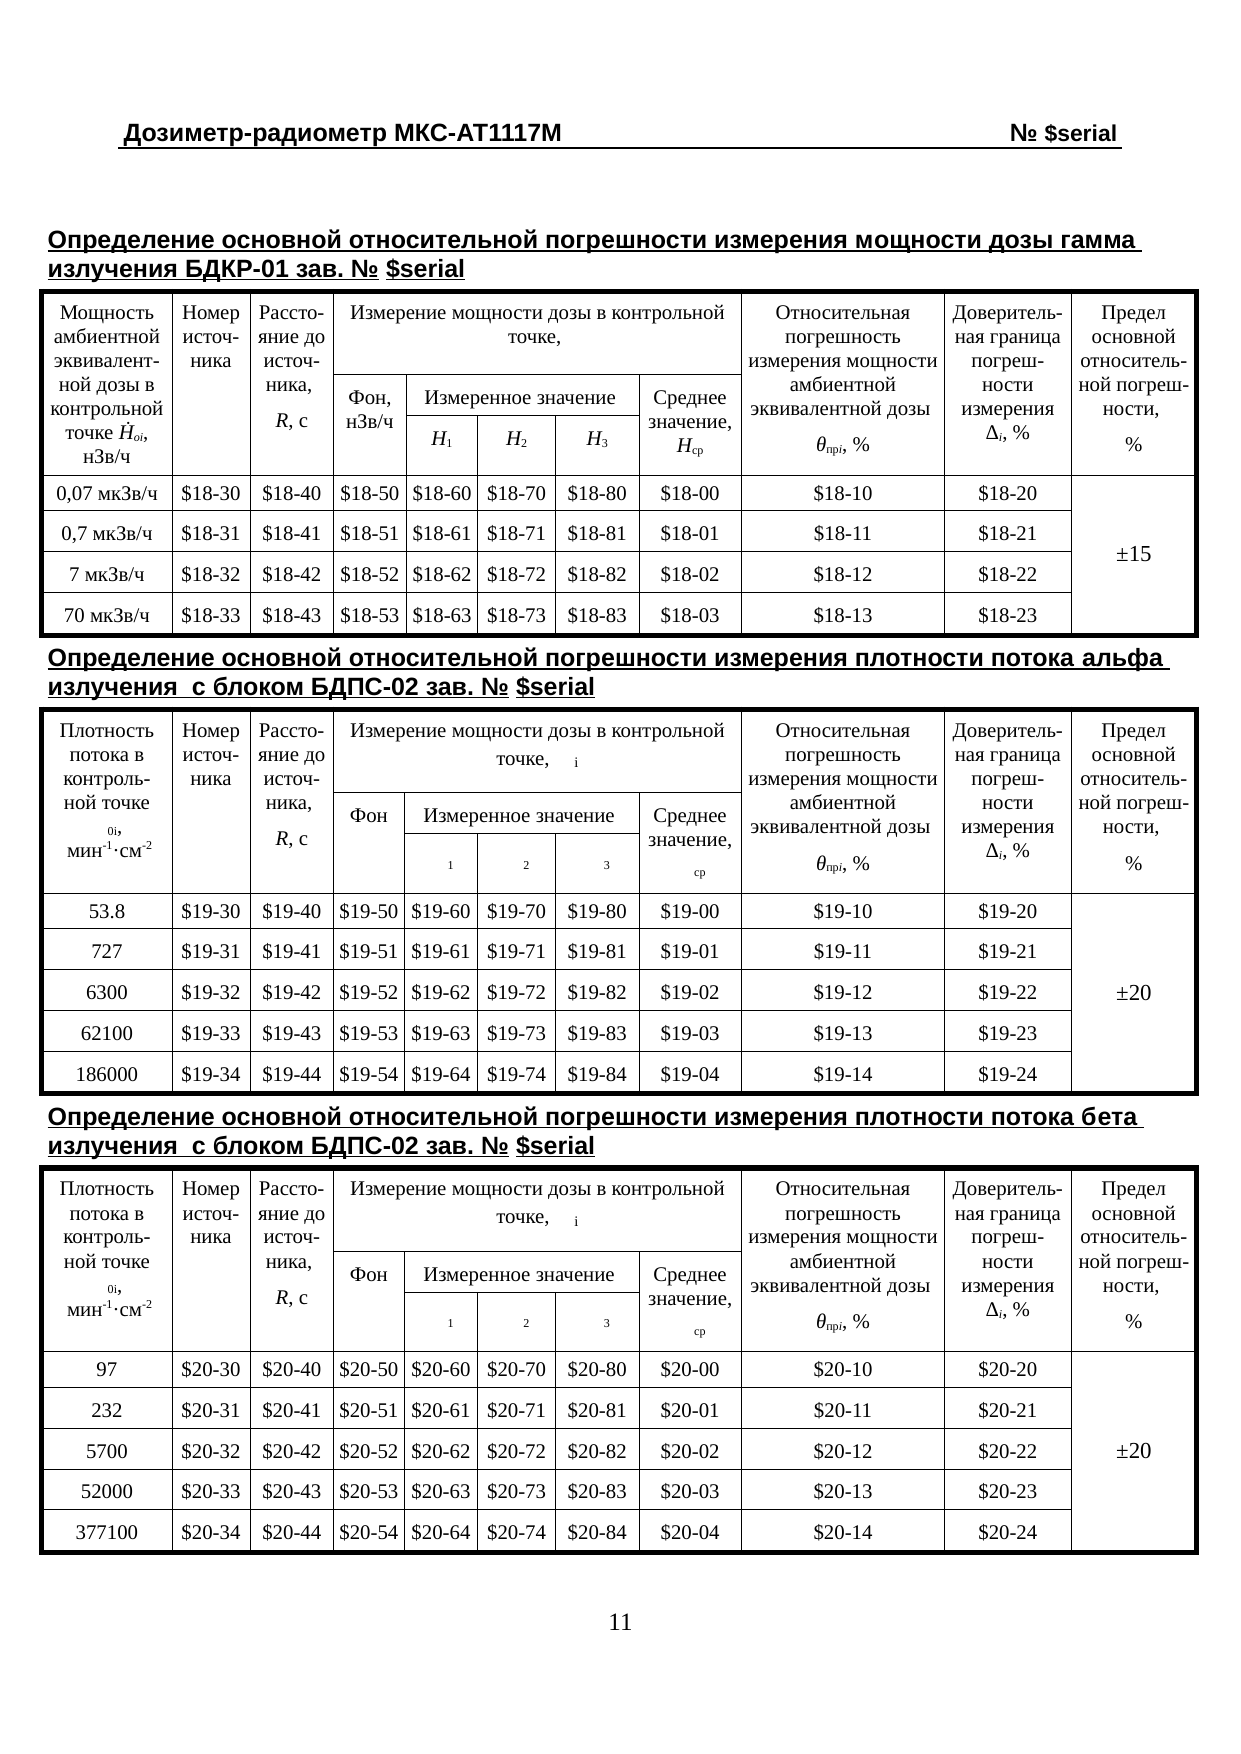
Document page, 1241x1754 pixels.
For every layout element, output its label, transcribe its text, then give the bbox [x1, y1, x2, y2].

table_cell $19-01 [640, 929, 741, 969]
table_cell $20-82 [556, 1429, 639, 1468]
table_cell $19-80 [556, 894, 639, 928]
table_cell Среднее значение, ср [640, 793, 741, 893]
table_cell $19-51 [334, 929, 404, 969]
table_cell Номер источ-ника [173, 1171, 250, 1351]
table_cell $19-33 [173, 1011, 250, 1051]
table_cell Среднее значение, ср [640, 1252, 741, 1351]
table_cell $19-21 [945, 929, 1071, 969]
table_cell 5700 [44, 1429, 172, 1468]
table_cell Предел основной относитель-ной погреш-ности, % [1072, 1171, 1194, 1351]
table_cell $19-44 [251, 1052, 333, 1091]
table_cell $19-84 [556, 1052, 639, 1091]
table_cell $19-63 [405, 1011, 477, 1051]
table_header Определение основной относительной погрешности измерения плотности потока альфа излучения с блоком БДПС-02 зав. № $serial [42, 638, 1196, 707]
table_cell $19-60 [405, 894, 477, 928]
table_cell $18-70 [478, 476, 555, 510]
table_cell Измеренное значение [405, 793, 639, 833]
table_cell Фон [334, 793, 404, 893]
table_cell 70 мкЗв/ч [44, 593, 172, 632]
table_cell $18-50 [334, 476, 406, 510]
table_cell $20-80 [556, 1352, 639, 1387]
table_cell $20-84 [556, 1510, 639, 1550]
table_cell $19-10 [742, 894, 944, 928]
table_cell 232 [44, 1388, 172, 1428]
table_cell Предел основной относитель-ной погреш-ности, % [1072, 712, 1194, 893]
table_cell $18-10 [742, 476, 944, 510]
table_cell 0,7 мкЗв/ч [44, 511, 172, 551]
table_cell $18-40 [251, 476, 333, 510]
table_cell $19-03 [640, 1011, 741, 1051]
table_cell $18-22 [945, 552, 1071, 592]
table_cell $20-44 [251, 1510, 333, 1550]
table_cell Измерение мощности дозы в контрольной точке, [334, 294, 741, 374]
table_cell $20-01 [640, 1388, 741, 1428]
table_cell Рассто-яние до источ-ника, R, с [251, 294, 333, 475]
table_cell $19-43 [251, 1011, 333, 1051]
table_cell $18-03 [640, 593, 741, 632]
table_cell $20-50 [334, 1352, 404, 1387]
table_cell Измерение мощности дозы в контрольной точке, i [334, 1171, 741, 1251]
table_cell $19-34 [173, 1052, 250, 1091]
table_cell $19-14 [742, 1052, 944, 1091]
table_cell $18-72 [478, 552, 555, 592]
table_cell $18-00 [640, 476, 741, 510]
table_cell 0,07 мкЗв/ч [44, 476, 172, 510]
table_cell Измеренное значение [407, 375, 639, 415]
table_cell $20-74 [478, 1510, 555, 1550]
table_cell $18-12 [742, 552, 944, 592]
table_cell ±15 [1072, 476, 1194, 632]
table_cell Измеренное значение [405, 1252, 639, 1292]
table_cell $20-23 [945, 1470, 1071, 1509]
table_cell $20-52 [334, 1429, 404, 1468]
table_cell $19-13 [742, 1011, 944, 1051]
table_cell $19-30 [173, 894, 250, 928]
table_cell $19-81 [556, 929, 639, 969]
table_cell $20-61 [405, 1388, 477, 1428]
table_cell $18-51 [334, 511, 406, 551]
table_cell Плотность потока в контроль-ной точке 0i, мин-1·см-2 [44, 712, 172, 893]
table_cell Доверитель-ная граница погреш-ности измерения Δi, % [945, 712, 1071, 893]
table_header Определение основной относительной погрешности измерения мощности дозы гамма излучения БДКР-01 зав. № $serial [42, 220, 1196, 289]
table_cell $18-82 [556, 552, 639, 592]
table_cell $18-53 [334, 593, 406, 632]
table_cell Рассто-яние до источ-ника, R, с [251, 1171, 333, 1351]
table_cell $19-82 [556, 970, 639, 1010]
table_cell $20-71 [478, 1388, 555, 1428]
table_cell $20-02 [640, 1429, 741, 1468]
table_cell $18-61 [407, 511, 477, 551]
table_cell $20-00 [640, 1352, 741, 1387]
table_cell $18-32 [173, 552, 250, 592]
table_cell $19-64 [405, 1052, 477, 1091]
table_cell Среднее значение, Hср [640, 375, 741, 475]
table_cell $18-71 [478, 511, 555, 551]
table_cell $20-24 [945, 1510, 1071, 1550]
table_cell $18-43 [251, 593, 333, 632]
table_cell $19-83 [556, 1011, 639, 1051]
table_cell $19-71 [478, 929, 555, 969]
table_cell 62100 [44, 1011, 172, 1051]
table_cell $19-23 [945, 1011, 1071, 1051]
table_cell $18-21 [945, 511, 1071, 551]
table_cell 52000 [44, 1470, 172, 1509]
table_cell 186000 [44, 1052, 172, 1091]
table_cell $18-80 [556, 476, 639, 510]
table_cell $18-11 [742, 511, 944, 551]
table_cell $20-64 [405, 1510, 477, 1550]
table_cell Доверитель-ная граница погреш-ности измерения Δi, % [945, 1171, 1071, 1351]
table_cell $18-81 [556, 511, 639, 551]
table_cell $19-40 [251, 894, 333, 928]
table_cell $19-70 [478, 894, 555, 928]
table_cell $19-02 [640, 970, 741, 1010]
table_cell $19-04 [640, 1052, 741, 1091]
table_cell $19-32 [173, 970, 250, 1010]
table_cell Предел основной относитель-ной погреш-ности, % [1072, 294, 1194, 475]
table_cell $18-01 [640, 511, 741, 551]
table_cell $19-50 [334, 894, 404, 928]
table_cell 3 [556, 834, 639, 893]
table_cell $20-04 [640, 1510, 741, 1550]
table_cell 2 [478, 1293, 555, 1351]
table_cell $20-34 [173, 1510, 250, 1550]
table_cell 1 [405, 1293, 477, 1351]
table_cell $18-73 [478, 593, 555, 632]
table_cell Плотность потока в контроль-ной точке 0i, мин-1·см-2 [44, 1171, 172, 1351]
table_cell $19-72 [478, 970, 555, 1010]
table_cell Измерение мощности дозы в контрольной точке, i [334, 712, 741, 792]
table_cell Номер источ-ника [173, 712, 250, 893]
table_cell $20-11 [742, 1388, 944, 1428]
table_cell $20-12 [742, 1429, 944, 1468]
table_cell $20-03 [640, 1470, 741, 1509]
table_cell Доверитель-ная граница погреш-ности измерения Δi, % [945, 294, 1071, 475]
table_cell $18-63 [407, 593, 477, 632]
table_cell ±20 [1072, 1352, 1194, 1550]
table_cell 97 [44, 1352, 172, 1387]
table_cell $19-12 [742, 970, 944, 1010]
table_cell $20-33 [173, 1470, 250, 1509]
table_cell $20-31 [173, 1388, 250, 1428]
table_cell $18-42 [251, 552, 333, 592]
table_cell $20-43 [251, 1470, 333, 1509]
table_cell H3 [556, 416, 639, 475]
table_cell $18-20 [945, 476, 1071, 510]
table_cell 6300 [44, 970, 172, 1010]
table_cell $20-72 [478, 1429, 555, 1468]
table_cell $18-41 [251, 511, 333, 551]
table_cell $20-20 [945, 1352, 1071, 1387]
table_cell $19-22 [945, 970, 1071, 1010]
table_cell $18-23 [945, 593, 1071, 632]
table_cell 53,8 [44, 894, 172, 928]
table_cell $19-74 [478, 1052, 555, 1091]
table_cell $20-81 [556, 1388, 639, 1428]
table_cell $19-54 [334, 1052, 404, 1091]
table_cell $20-83 [556, 1470, 639, 1509]
table_cell $20-42 [251, 1429, 333, 1468]
table_cell $18-30 [173, 476, 250, 510]
table_cell $19-62 [405, 970, 477, 1010]
table_cell $19-53 [334, 1011, 404, 1051]
table_cell $20-51 [334, 1388, 404, 1428]
table_cell $19-31 [173, 929, 250, 969]
table_cell $19-00 [640, 894, 741, 928]
table_cell $20-21 [945, 1388, 1071, 1428]
table_cell $18-52 [334, 552, 406, 592]
table_cell $20-70 [478, 1352, 555, 1387]
table_cell $20-32 [173, 1429, 250, 1468]
table_cell 727 [44, 929, 172, 969]
table_cell $19-41 [251, 929, 333, 969]
table_cell $20-54 [334, 1510, 404, 1550]
table_cell ±20 [1072, 894, 1194, 1091]
table_cell $20-13 [742, 1470, 944, 1509]
table_cell $20-41 [251, 1388, 333, 1428]
table_cell $20-60 [405, 1352, 477, 1387]
table_cell Относительная погрешность измерения мощности амбиентной эквивалентной дозы θпрi, % [742, 1171, 944, 1351]
table_cell $20-63 [405, 1470, 477, 1509]
table_cell $18-33 [173, 593, 250, 632]
table_cell $20-53 [334, 1470, 404, 1509]
table_cell Номер источ-ника [173, 294, 250, 475]
table_cell $20-73 [478, 1470, 555, 1509]
table_cell $19-61 [405, 929, 477, 969]
table_cell $20-10 [742, 1352, 944, 1387]
table_cell $18-60 [407, 476, 477, 510]
table_cell H1 [407, 416, 477, 475]
table_cell $20-30 [173, 1352, 250, 1387]
table_cell $19-52 [334, 970, 404, 1010]
table_cell $20-22 [945, 1429, 1071, 1468]
table_cell Фон [334, 1252, 404, 1351]
table_cell $19-20 [945, 894, 1071, 928]
table_cell $18-31 [173, 511, 250, 551]
table_cell 7 мкЗв/ч [44, 552, 172, 592]
table_cell Рассто-яние до источ-ника, R, с [251, 712, 333, 893]
table_cell $19-11 [742, 929, 944, 969]
table_cell 377100 [44, 1510, 172, 1550]
table_cell H2 [478, 416, 555, 475]
table_cell Мощность амбиентной эквивалент-ной дозы в контрольной точке Ḣoi, нЗв/ч [44, 294, 172, 475]
table_cell 3 [556, 1293, 639, 1351]
table_cell 2 [478, 834, 555, 893]
table_cell $19-24 [945, 1052, 1071, 1091]
table_cell $19-42 [251, 970, 333, 1010]
table_cell $20-14 [742, 1510, 944, 1550]
table_cell $20-40 [251, 1352, 333, 1387]
table_cell $18-02 [640, 552, 741, 592]
table_cell $19-73 [478, 1011, 555, 1051]
table_cell 1 [405, 834, 477, 893]
table_cell Относительная погрешность измерения мощности амбиентной эквивалентной дозы θпрi, % [742, 712, 944, 893]
table_cell Относительная погрешность измерения мощности амбиентной эквивалентной дозы θпрi, % [742, 294, 944, 475]
table_header Определение основной относительной погрешности измерения плотности потока бета излучения с блоком БДПС-02 зав. № $serial [42, 1096, 1196, 1165]
table_cell $18-62 [407, 552, 477, 592]
table_cell $18-83 [556, 593, 639, 632]
table_cell $20-62 [405, 1429, 477, 1468]
table_cell Фон, нЗв/ч [334, 375, 406, 475]
table_cell $18-13 [742, 593, 944, 632]
